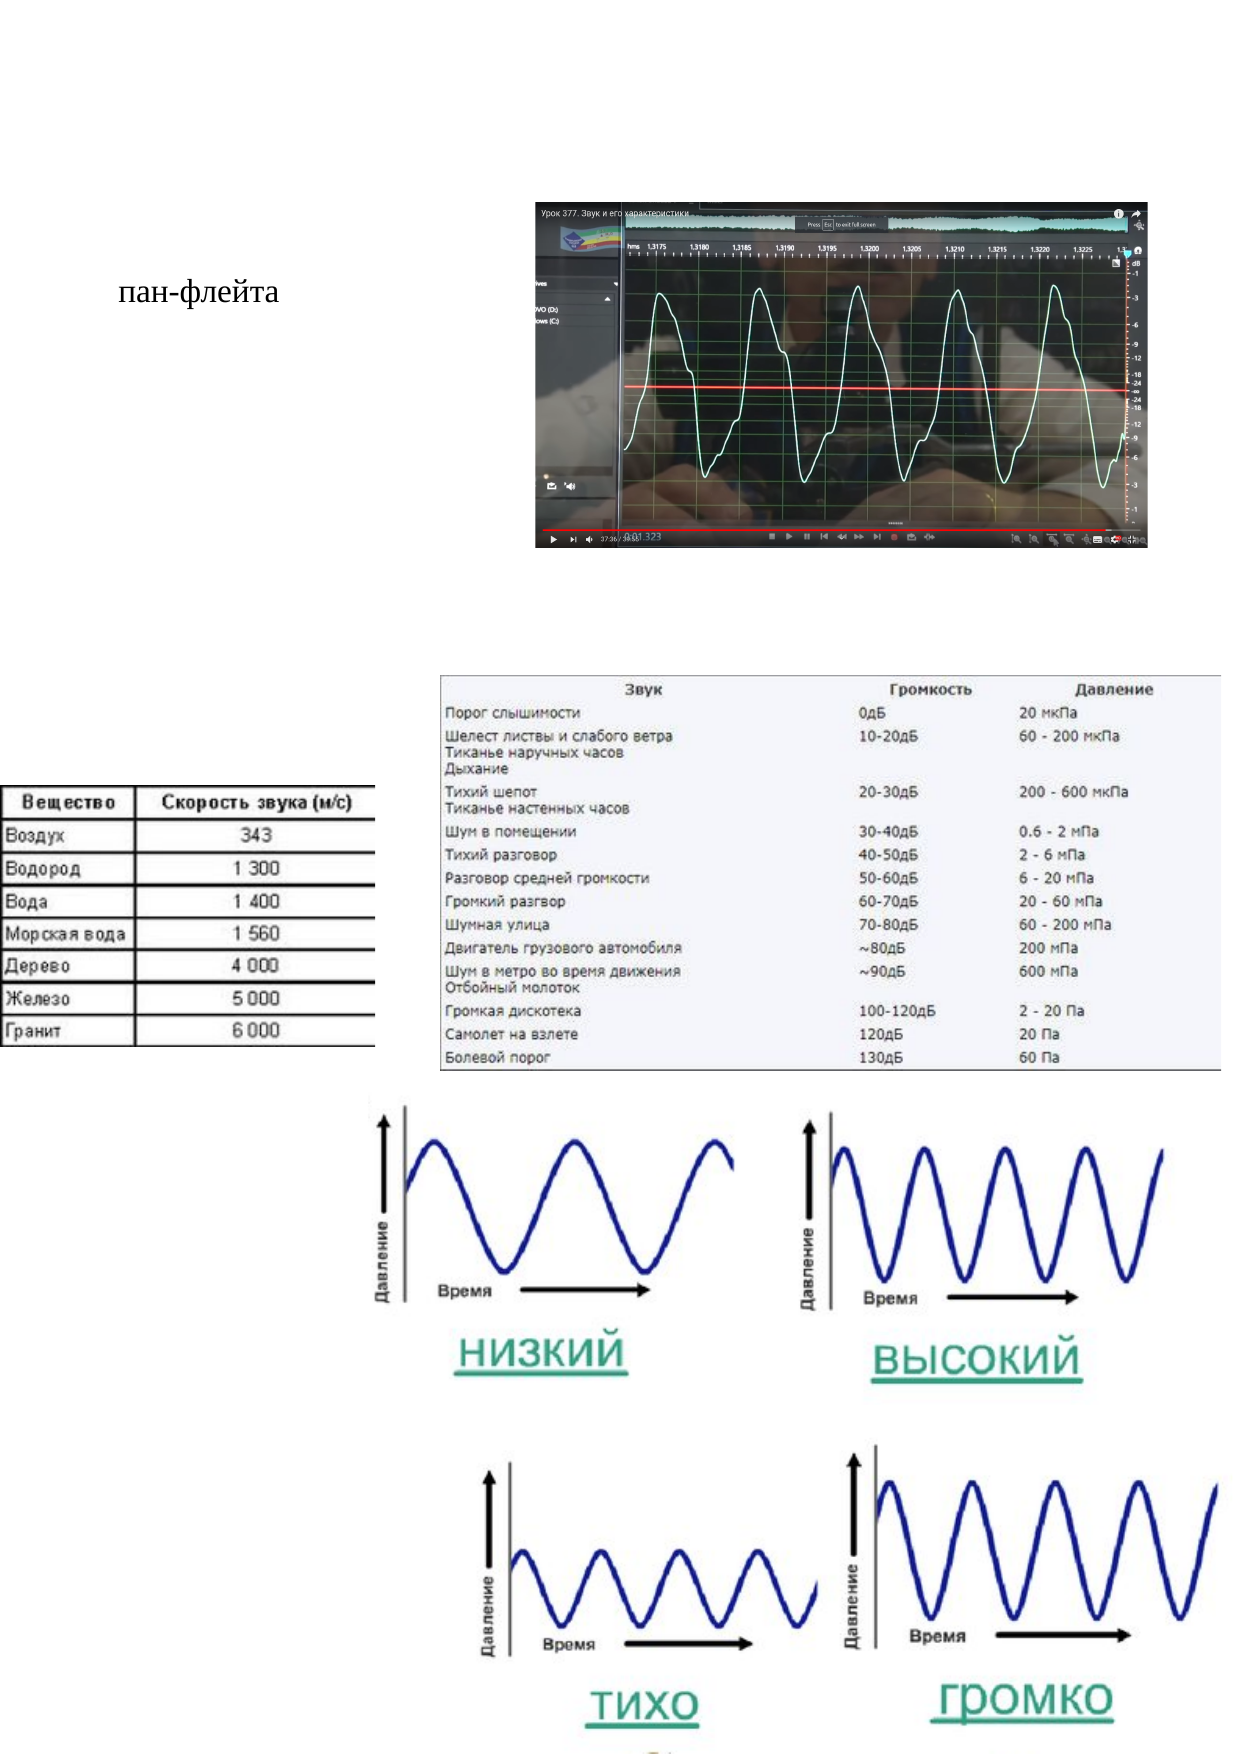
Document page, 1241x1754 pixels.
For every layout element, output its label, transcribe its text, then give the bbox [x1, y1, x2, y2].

picture [0, 785, 375, 1047]
text пан-флейта [118, 271, 535, 310]
picture [367, 1083, 1240, 1405]
picture [440, 675, 1222, 1071]
picture [535, 202, 1148, 548]
picture [427, 1421, 1233, 1754]
